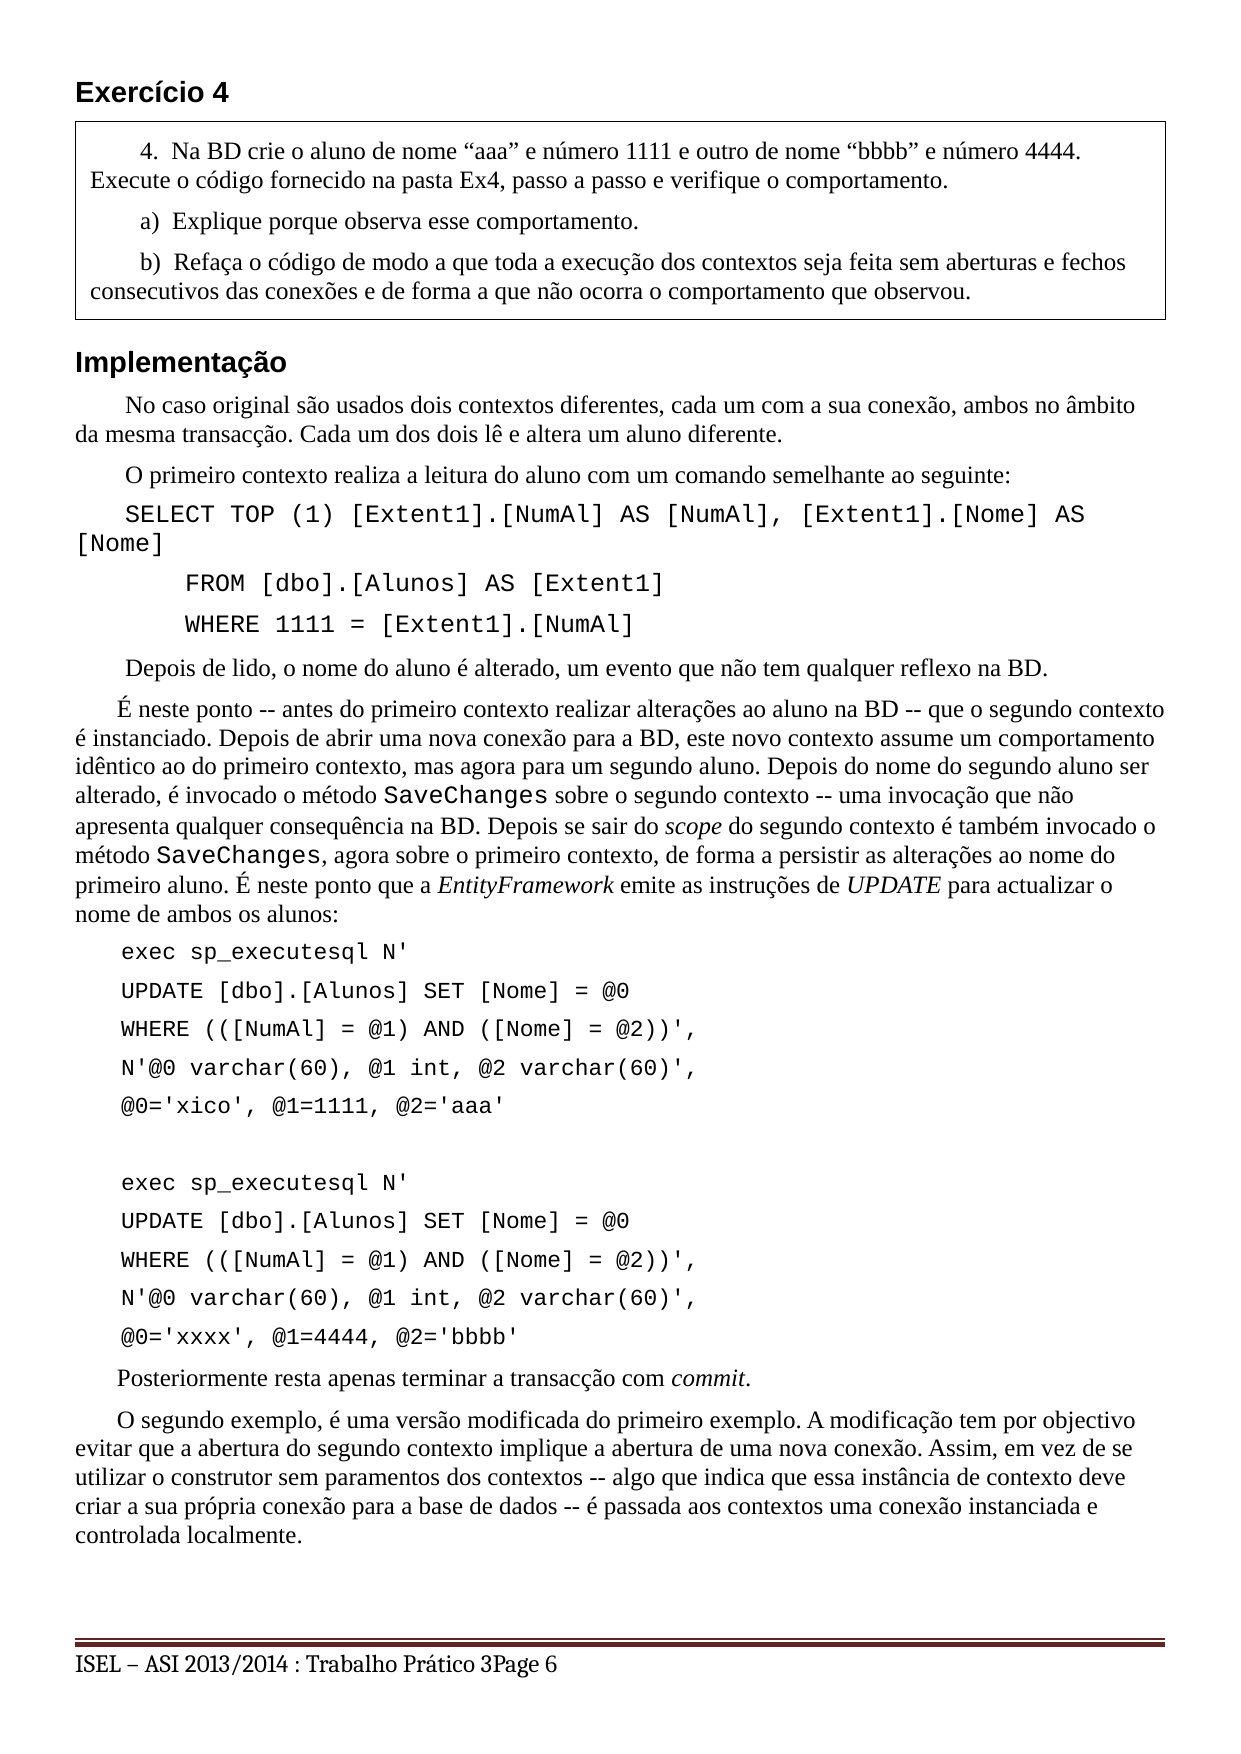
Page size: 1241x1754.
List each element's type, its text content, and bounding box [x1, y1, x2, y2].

text 4. Na BD crie o aluno de nome “aaa” e número 1111 e outro de nome “bbbb” e número 4444. Execute o código fornecido na pasta Ex4, passo a passo e verifique o comportamento. [76, 122, 1165, 191]
text UPDATE [dbo].[Alunos] SET [Nome] = @0 [75, 979, 1165, 1005]
text No caso original são usados dois contextos diferentes, cada um com a sua conexão, ambos no âmbito da mesma transacção. Cada um dos dois lê e altera um aluno diferente. [75, 391, 1165, 448]
text N'@0 varchar(60), @1 int, @2 varchar(60)', [75, 1056, 1165, 1082]
text Posteriormente resta apenas terminar a transacção com commit. [75, 1363, 1165, 1392]
text FROM [dbo].[Alunos] AS [Extent1] [75, 571, 1165, 599]
text WHERE 1111 = [Extent1].[NumAl] [75, 612, 1165, 640]
text É neste ponto -- antes do primeiro contexto realizar alterações ao aluno na BD -- que o segundo contexto é instanciado. Depois de abrir uma nova conexão para a BD, este novo contexto assume um comportamento idêntico ao do primeiro contexto, mas agora para um segundo aluno. Depois do nome do segundo aluno ser alterado, é invocado o método SaveChanges sobre o segundo contexto -- uma invocação que não apresenta qualquer consequência na BD. Depois se sair do scope do segundo contexto é também invocado o método SaveChanges, agora sobre o primeiro contexto, de forma a persistir as alterações ao nome do primeiro aluno. É neste ponto que a EntityFramework emite as instruções de UPDATE para actualizar o nome de ambos os alunos: [75, 694, 1165, 928]
text b) Refaça o código de modo a que toda a execução dos contextos seja feita sem aberturas e fechos consecutivos das conexões e de forma a que não ocorra o comportamento que observou. [76, 232, 1165, 319]
text WHERE (([NumAl] = @1) AND ([Nome] = @2))', [75, 1017, 1165, 1043]
text Depois de lido, o nome do aluno é alterado, um evento que não tem qualquer reflexo na BD. [75, 653, 1165, 681]
text N'@0 varchar(60), @1 int, @2 varchar(60)', [75, 1287, 1165, 1312]
subtitle Exercício 4 [75, 75, 1165, 108]
text O primeiro contexto realiza a leitura do aluno com um comando semelhante ao seguinte: [75, 461, 1165, 489]
text O segundo exemplo, é uma versão modificada do primeiro exemplo. A modificação tem por objectivo evitar que a abertura do segundo contexto implique a abertura de uma nova conexão. Assim, em vez de se utilizar o construtor sem paramentos dos contextos -- algo que indica que essa instância de contexto deve criar a sua própria conexão para a base de dados -- é passada aos contextos uma conexão instanciada e controlada localmente. [75, 1405, 1165, 1548]
subtitle Implementação [75, 344, 1165, 378]
text WHERE (([NumAl] = @1) AND ([Nome] = @2))', [75, 1248, 1165, 1274]
text a) Explique porque observa esse comportamento. [76, 191, 1165, 232]
text @0='xxxx', @1=4444, @2='bbbb' [75, 1325, 1165, 1351]
text @0='xico', @1=1111, @2='aaa' [75, 1094, 1165, 1120]
text SELECT TOP (1) [Extent1].[NumAl] AS [NumAl], [Extent1].[Nome] AS [Nome] [75, 502, 1165, 558]
text exec sp_executesql N' [75, 941, 1165, 967]
text UPDATE [dbo].[Alunos] SET [Nome] = @0 [75, 1210, 1165, 1236]
text exec sp_executesql N' [75, 1171, 1165, 1197]
